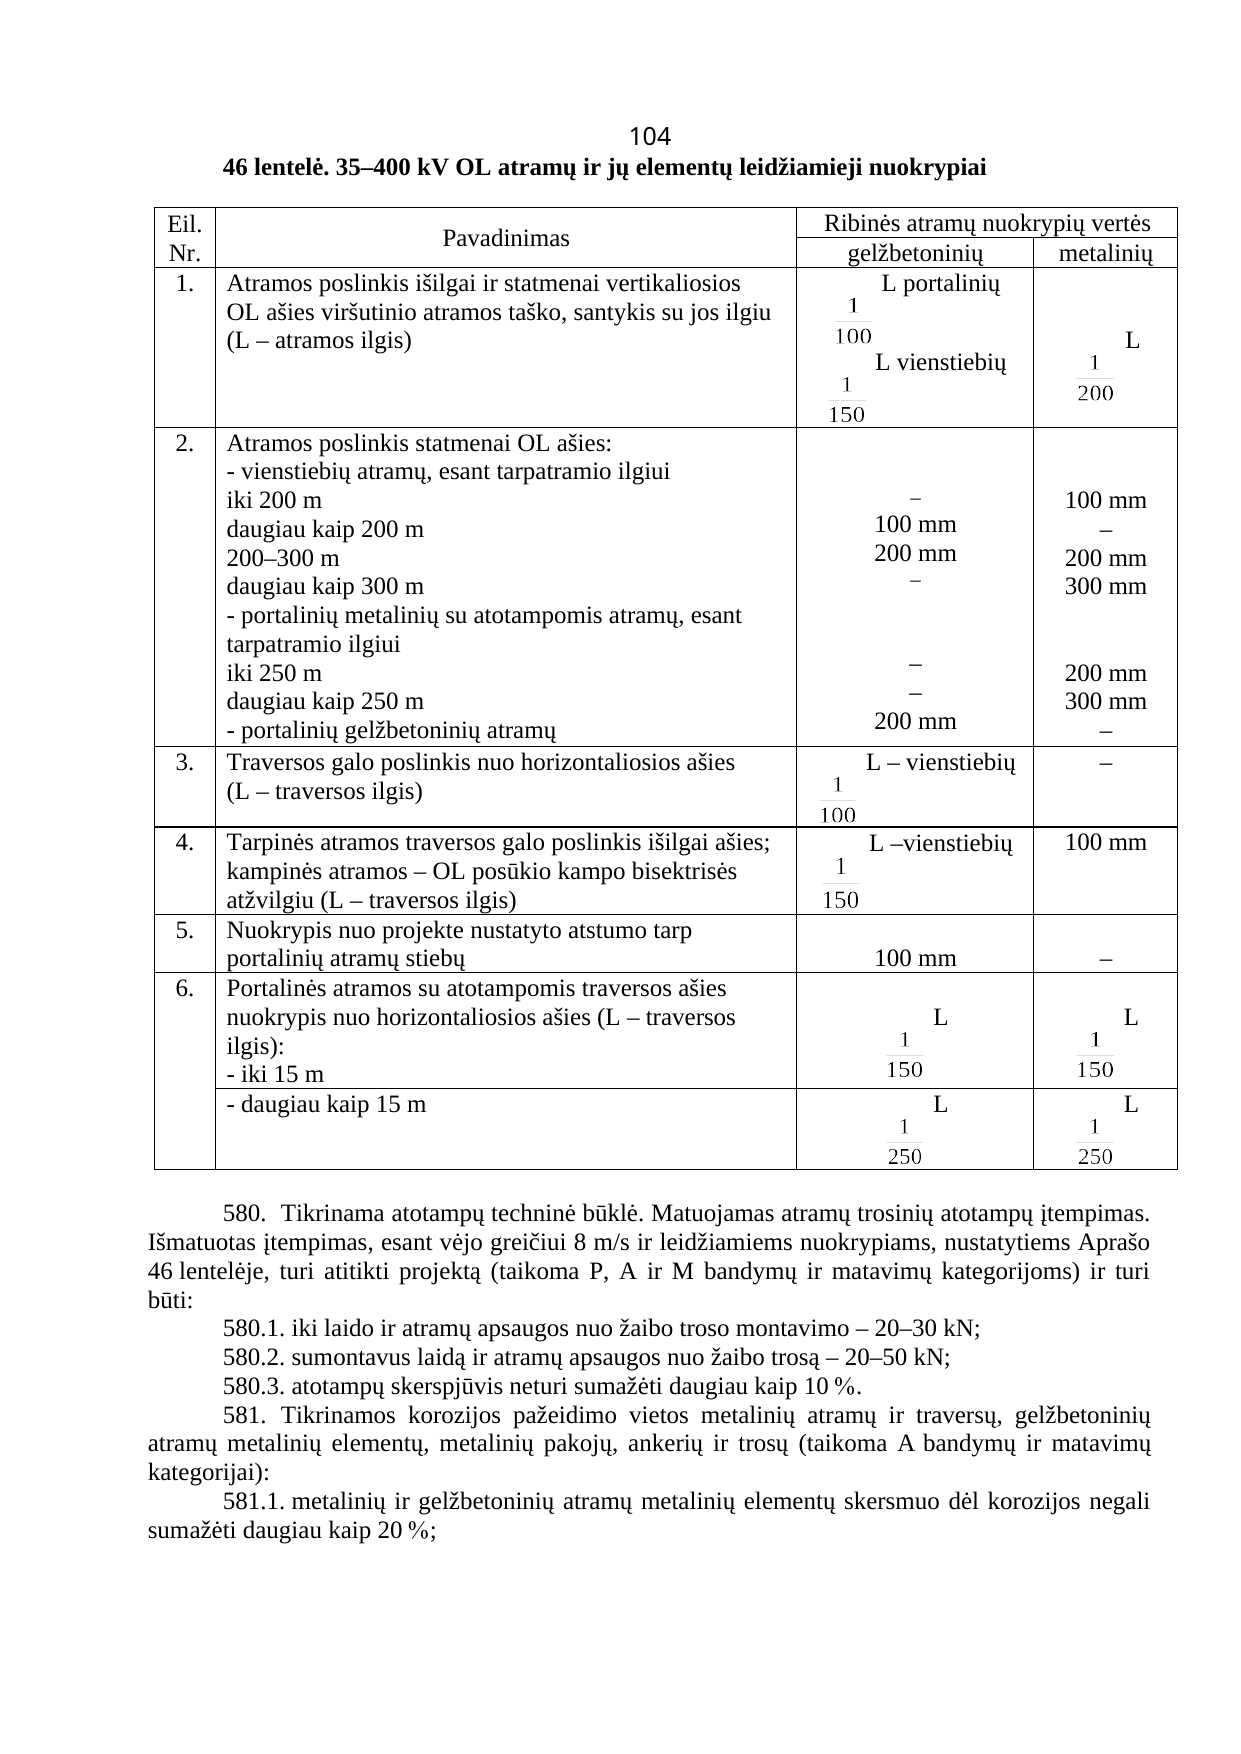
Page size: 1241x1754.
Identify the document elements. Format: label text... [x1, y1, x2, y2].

text 580.1. iki laido ir atramų apsaugos nuo žaibo troso montavimo – 20–30 kN; [148, 1313, 1152, 1342]
table_cell Nuokrypis nuo projekte nustatyto atstumo tarp portalinių atramų stiebų [216, 915, 796, 972]
table_cell Traversos galo poslinkis nuo horizontaliosios ašies (L – traversos ilgis) [216, 747, 796, 826]
table_cell L [1034, 1089, 1177, 1169]
text 581.1. metalinių ir gelžbetoninių atramų metalinių elementų skersmuo dėl korozijos negali sumažėti daugiau kaip 20 ; [148, 1486, 1152, 1543]
text 580. Tikrinama atotampų techninė būklė. Matuojamas atramų trosinių atotampų įtempimas. Išmatuotas įtempimas, esant vėjo greičiui 8 m/s ir leidžiamiems nuokrypiams, nustatytiems Aprašo 46 lentelėje, turi atitikti projektą (taikoma P, A ir M bandymų ir matavimų kategorijoms) ir turi būti: [148, 1198, 1152, 1313]
table_cell – [1034, 747, 1177, 826]
table_cell gelžbetoninių [797, 238, 1033, 267]
table_cell metalinių [1034, 238, 1177, 267]
table_cell 100 mm [1034, 828, 1177, 914]
table_cell L [797, 1089, 1033, 1169]
table_header Ribinės atramų nuokrypių vertės [797, 208, 1177, 237]
table_cell 5. [155, 915, 215, 972]
table_header Eil. Nr. [155, 208, 215, 267]
text 46 lentelė. 35–400 kV OL atramų ir jų elementų leidžiamieji nuokrypiai [148, 152, 1152, 181]
table_cell L – vienstiebių [797, 747, 1033, 826]
table_cell - daugiau kaip 15 m [216, 1089, 796, 1169]
text 580.2. sumontavus laidą ir atramų apsaugos nuo žaibo trosą – 20–50 kN; [148, 1342, 1152, 1371]
table_cell 2. [155, 428, 215, 746]
table_cell – [1034, 915, 1177, 972]
text 581. Tikrinamos korozijos pažeidimo vietos metalinių atramų ir traversų, gelžbetoninių atramų metalinių elementų, metalinių pakojų, ankerių ir trosų (taikoma A bandymų ir matavimų kategorijai): [148, 1400, 1152, 1486]
table_cell 1. [155, 268, 215, 427]
table_header Pavadinimas [216, 208, 796, 267]
table_cell – 100 mm 200 mm – – – 200 mm [797, 428, 1033, 746]
table_cell 100 mm [797, 915, 1033, 972]
table_cell L [1034, 268, 1177, 427]
table_cell L –vienstiebių [797, 828, 1033, 914]
table_cell Tarpinės atramos traversos galo poslinkis išilgai ašies; kampinės atramos – OL posūkio kampo bisektrisės atžvilgiu (L – traversos ilgis) [216, 828, 796, 914]
table_cell 3. [155, 747, 215, 826]
table_cell Atramos poslinkis statmenai OL ašies: - vienstiebių atramų, esant tarpatramio ilgiui iki 200 m daugiau kaip 200 m 200–300 m daugiau kaip 300 m - portalinių metalinių su atotampomis atramų, esant tarpatramio ilgiui iki 250 m daugiau kaip 250 m - portalinių gelžbetoninių atramų [216, 428, 796, 746]
table_cell 100 mm – 200 mm 300 mm 200 mm 300 mm – [1034, 428, 1177, 746]
text 580.3. atotampų skerspjūvis neturi sumažėti daugiau kaip 10 . [148, 1371, 1152, 1400]
table_cell L [797, 973, 1033, 1088]
table_cell [155, 1088, 215, 1169]
table_cell 6. [155, 973, 215, 1088]
table_cell L portalinių L vienstiebių [797, 268, 1033, 427]
table_cell 4. [155, 828, 215, 914]
table_cell Atramos poslinkis išilgai ir statmenai vertikaliosios OL ašies viršutinio atramos taško, santykis su jos ilgiu (L – atramos ilgis) [216, 268, 796, 427]
table_cell Portalinės atramos su atotampomis traversos ašies nuokrypis nuo horizontaliosios ašies (L – traversos ilgis): - iki 15 m [216, 973, 796, 1088]
table_cell L [1034, 973, 1177, 1088]
